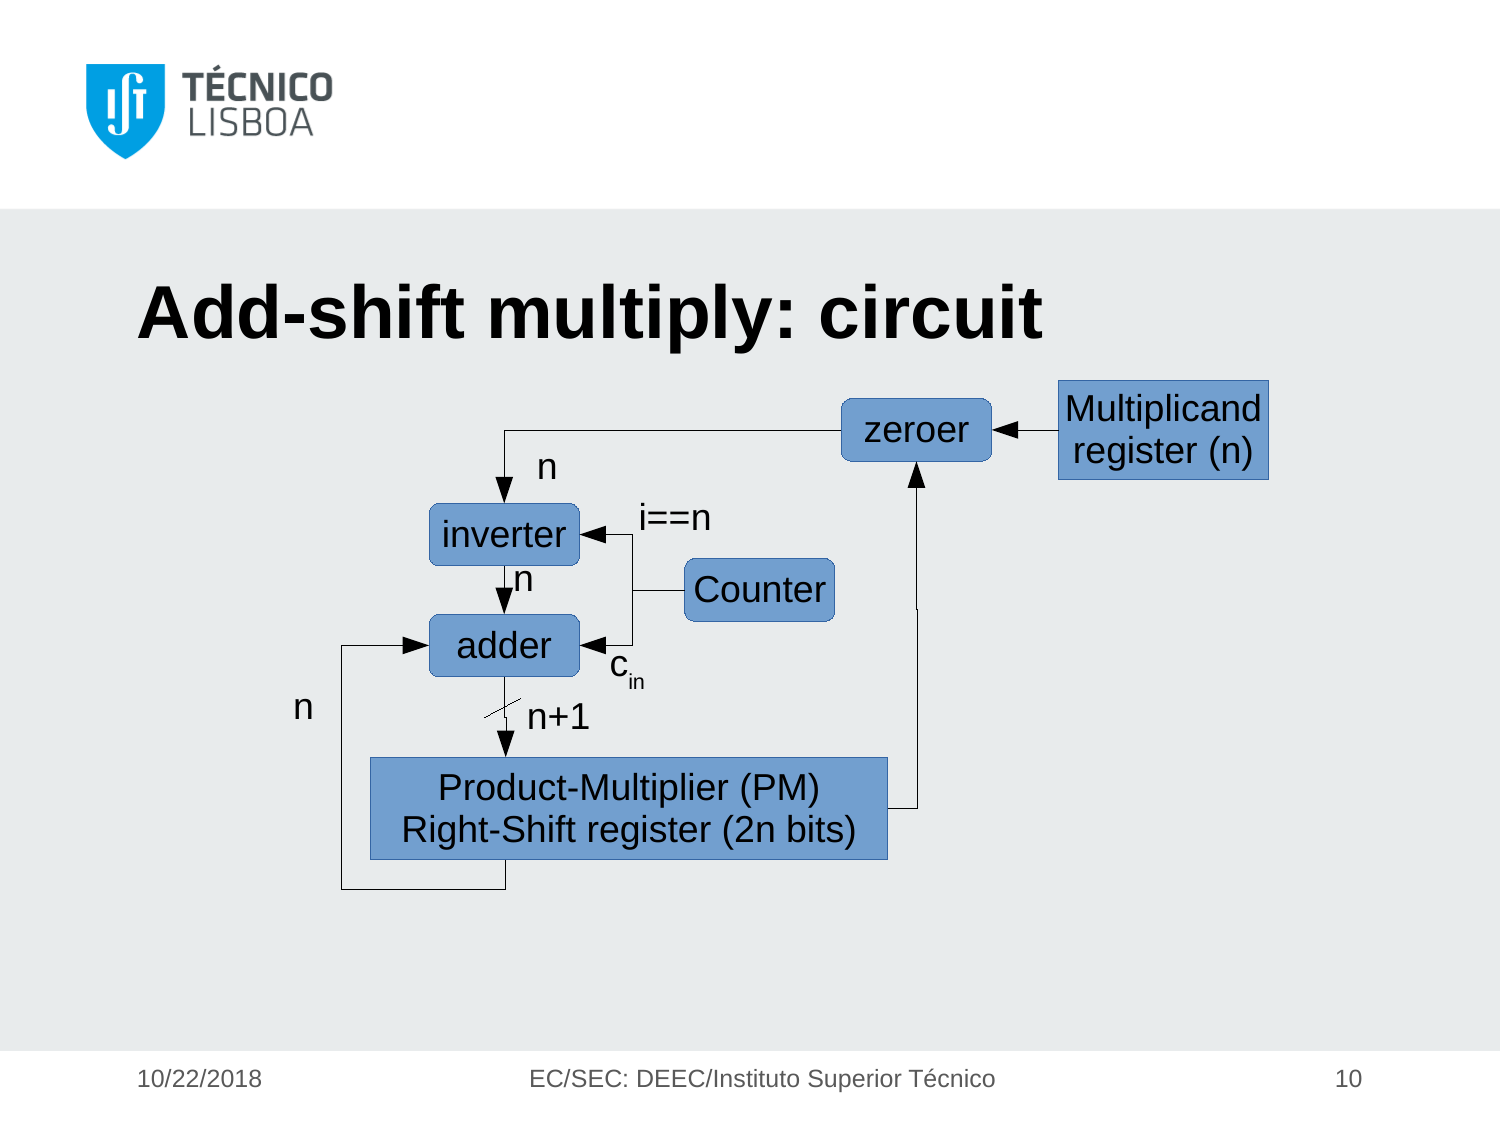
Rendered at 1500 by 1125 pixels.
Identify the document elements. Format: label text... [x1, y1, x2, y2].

text_box n+1 [512, 688, 606, 746]
text_box zeroer [841, 398, 992, 462]
slide_number [1077, 1052, 1378, 1103]
text_box Multiplicand register (n) [1058, 380, 1269, 480]
text_box Counter [684, 558, 835, 622]
picture [0, 0, 1500, 1125]
text_box n [498, 550, 592, 607]
text_box i==n [623, 489, 727, 546]
text_box n [278, 677, 372, 735]
footer EC/SEC: DEEC/Instituto Superior Técnico [512, 1052, 1021, 1103]
text_box Product-Multiplier (PM) Right-Shift register (2n bits) [370, 757, 888, 860]
slide_number 10/22/2018 [121, 1052, 425, 1103]
text_box adder [429, 614, 580, 677]
text_box n [522, 437, 616, 495]
title Add-shift multiply: circuit [121, 237, 1378, 381]
text_box inverter [429, 503, 580, 566]
text_box cin [594, 635, 688, 702]
